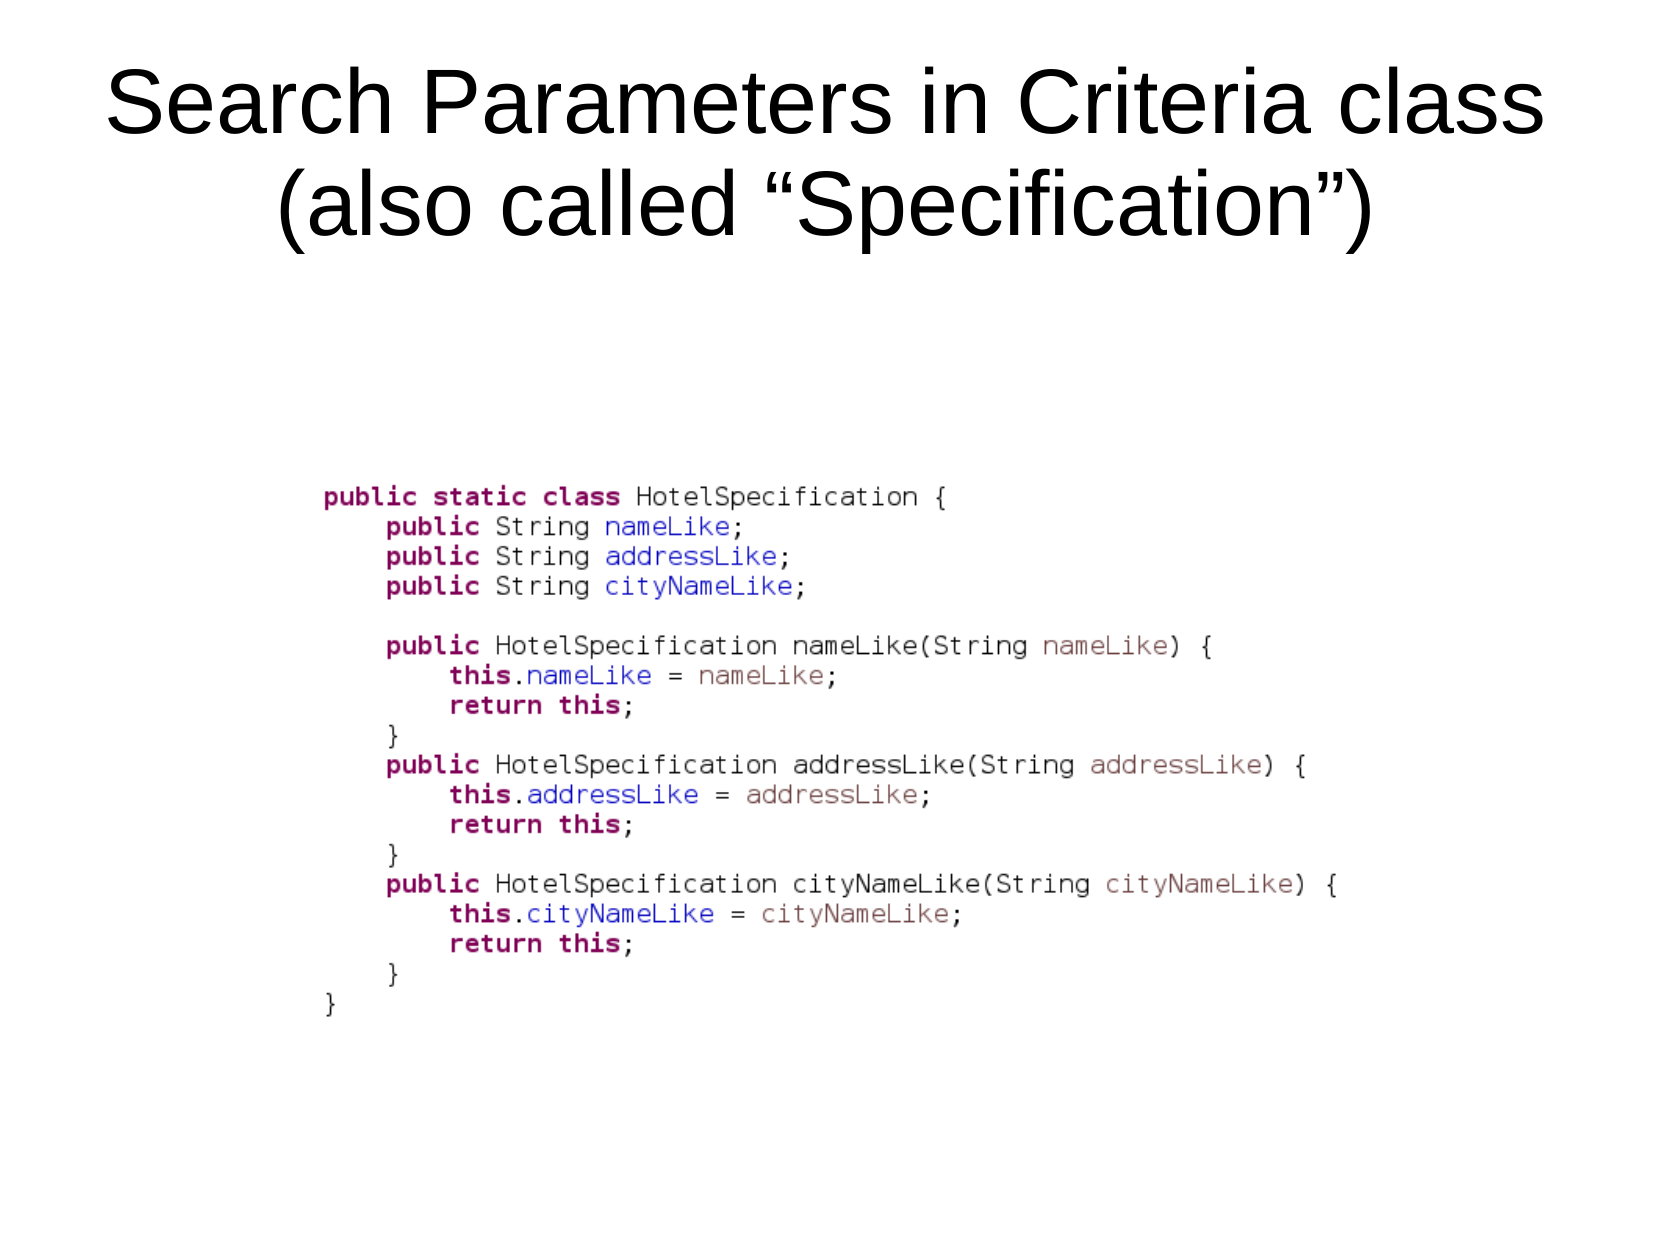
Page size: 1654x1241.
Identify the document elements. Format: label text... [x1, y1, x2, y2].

title Search Parameters in Criteria class (also called “Specification”) [82, 49, 1571, 257]
picture [316, 479, 1339, 1023]
